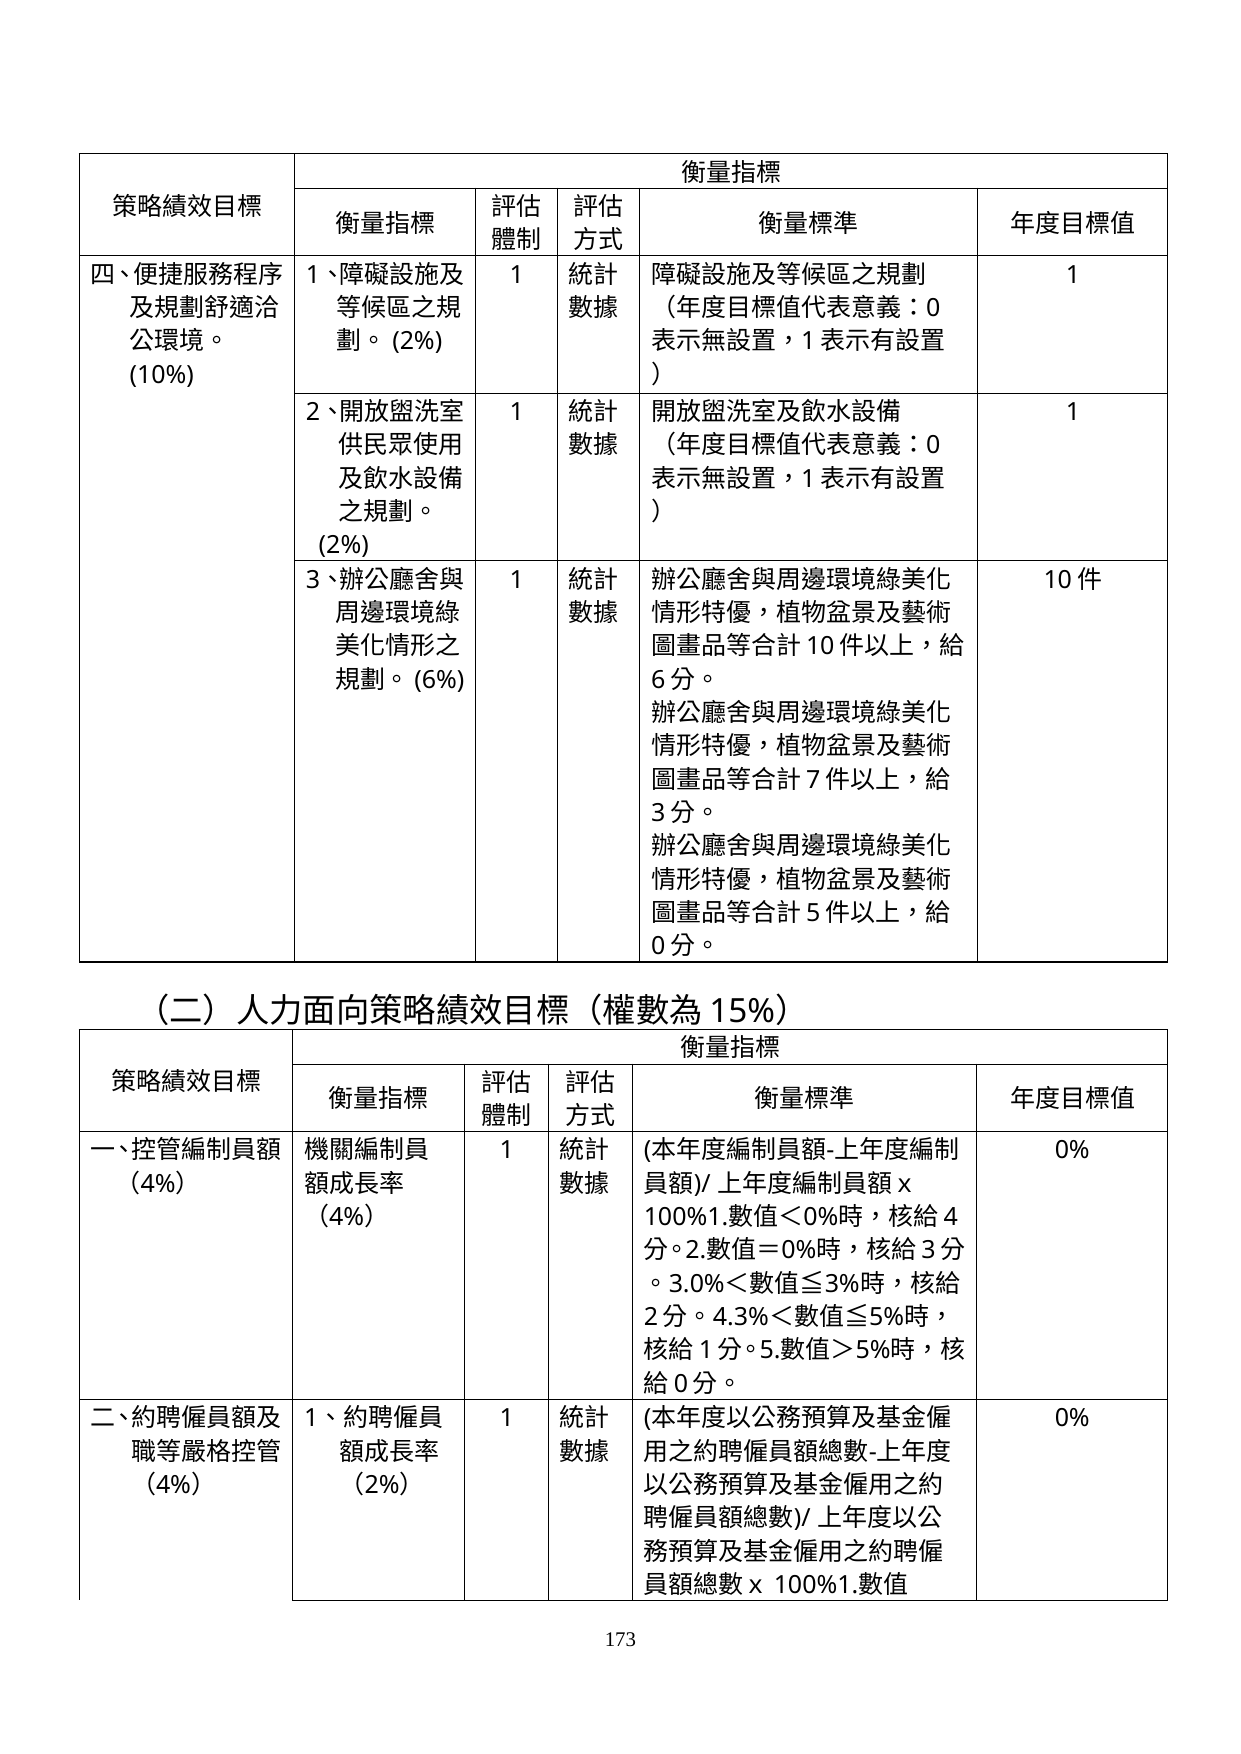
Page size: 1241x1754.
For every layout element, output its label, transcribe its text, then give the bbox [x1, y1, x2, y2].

text （二）人力面向策略績效目標（權數為15%） [136, 996, 1104, 1029]
table_cell 年度目標值 [977, 1065, 1167, 1131]
table_cell 機關編制員額成長率 （4%） [293, 1132, 464, 1399]
table_cell 1 [476, 394, 557, 560]
table_cell 衡量指標 [295, 189, 475, 255]
table_cell 一、控管編制員額（4%） [80, 1132, 292, 1399]
table_cell 1、障礙設施及等候區之規劃。 (2%) [295, 256, 475, 393]
table_cell 統計數據 [549, 1132, 632, 1399]
table_header 策略績效目標 [80, 1030, 292, 1131]
table_cell 2、開放盥洗室供民眾使用及飲水設備之規劃。 (2%) [295, 394, 475, 560]
table_cell 四、便捷服務程序及規劃舒適洽公環境。(10%) [80, 256, 294, 961]
table_cell 年度目標值 [978, 189, 1167, 255]
table_header 衡量指標 [295, 154, 1167, 188]
table_cell 衡量標準 [640, 189, 977, 255]
table_cell 障礙設施及等候區之規劃 （年度目標值代表意義：0表示無設置，1表示有設置） [640, 256, 977, 393]
table_cell 1、約聘僱員額成長率（2%） [293, 1400, 464, 1600]
table_cell (本年度以公務預算及基金僱用之約聘僱員額總數-上年度以公務預算及基金僱用之約聘僱員額總數)/ 上年度以公務預算及基金僱用之約聘僱員額總數ｘ100%1.數值 [633, 1400, 976, 1600]
table_cell 0% [977, 1400, 1167, 1600]
table_cell (本年度編制員額-上年度編制員額)/ 上年度編制員額ｘ100%1.數值＜0%時，核給4分。2.數值＝0%時，核給3分。3.0%＜數值≦3%時，核給2分。4.3%＜數值≦5%時，核給1分。5.數值＞5%時，核給0分。 [633, 1132, 976, 1399]
table_cell 開放盥洗室及飲水設備 （年度目標值代表意義：0表示無設置，1表示有設置） [640, 394, 977, 560]
table_cell 1 [978, 256, 1167, 393]
table_cell 1 [476, 561, 557, 961]
table_header 策略績效目標 [80, 154, 294, 255]
table_cell 統計數據 [558, 394, 639, 560]
table_cell 二、約聘僱員額及職等嚴格控管（4%） [80, 1400, 292, 1600]
table_cell 辦公廳舍與周邊環境綠美化情形特優，植物盆景及藝術圖畫品等合計10件以上，給6分。 辦公廳舍與周邊環境綠美化情形特優，植物盆景及藝術圖畫品等合計7件以上，給3分。 辦公廳舍與周邊環境綠美化情形特優，植物盆景及藝術圖畫品等合計5件以上，給0分。 [640, 561, 977, 961]
table_cell 統計數據 [549, 1400, 632, 1600]
table_cell 統計數據 [558, 256, 639, 393]
table_cell 1 [465, 1400, 548, 1600]
table_header 衡量指標 [293, 1030, 1167, 1063]
table_cell 3、辦公廳舍與周邊環境綠美化情形之規劃。 (6%) [295, 561, 475, 961]
table_cell 評估方式 [549, 1065, 632, 1131]
table_cell 評估體制 [476, 189, 557, 255]
table_cell 衡量指標 [293, 1065, 464, 1131]
table_cell 衡量標準 [633, 1065, 976, 1131]
table_cell 1 [465, 1132, 548, 1399]
table_cell 統計 數據 [558, 561, 639, 961]
table_cell 1 [978, 394, 1167, 560]
table_cell 1 [476, 256, 557, 393]
table_cell 10件 [978, 561, 1167, 961]
table_cell 0% [977, 1132, 1167, 1399]
table_cell 評估方式 [558, 189, 639, 255]
table_cell 評估體制 [465, 1065, 548, 1131]
